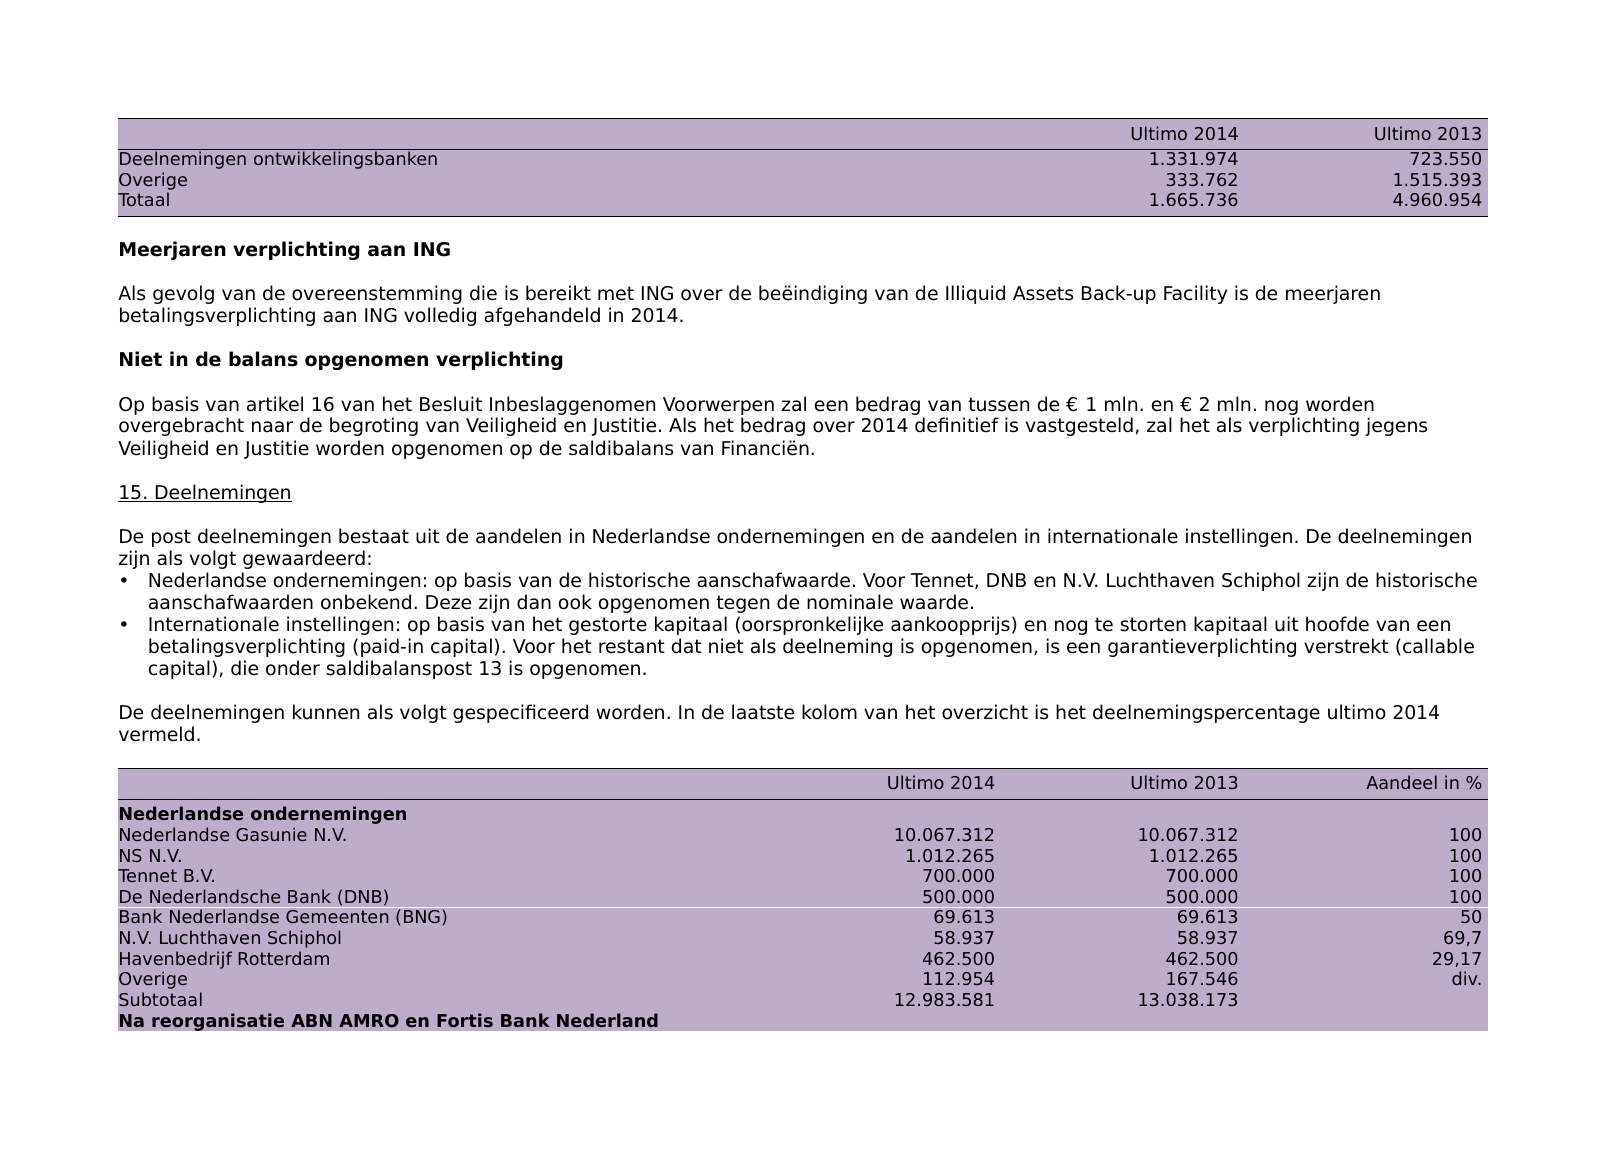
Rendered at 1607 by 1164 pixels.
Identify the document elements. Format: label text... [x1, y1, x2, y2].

table_cell 12.983.581 [758, 990, 1001, 1011]
table_header Ultimo 2014 [1001, 119, 1244, 149]
table_cell [758, 1011, 1001, 1031]
table_cell 462.500 [1001, 949, 1244, 969]
table_cell Totaal [118, 190, 1001, 216]
table_cell 58.937 [758, 928, 1001, 949]
table_cell Overige [118, 969, 757, 990]
table_header Ultimo 2014 [758, 769, 1001, 799]
table_cell Nederlandse ondernemingen [118, 800, 757, 825]
table_cell Subtotaal [118, 990, 757, 1011]
table_header [118, 119, 1001, 149]
table_cell 462.500 [758, 949, 1001, 969]
table_header Ultimo 2013 [1001, 769, 1244, 799]
text • Nederlandse ondernemingen: op basis van de historische aanschafwaarde. Voor Tennet, DNB en N.V. Luchthaven Schiphol zijn de historische aanschafwaarden onbekend. Deze zijn dan ook opgenomen tegen de nominale waarde. [118, 570, 1488, 614]
table_header [118, 769, 757, 799]
table_cell 4.960.954 [1245, 190, 1488, 216]
table_cell div. [1245, 969, 1488, 990]
table_cell 100 [1245, 887, 1488, 907]
table_cell 50 [1245, 908, 1488, 928]
table_cell 1.012.265 [758, 846, 1001, 866]
table_cell 112.954 [758, 969, 1001, 990]
table_cell 58.937 [1001, 928, 1244, 949]
table_cell [1245, 1011, 1488, 1031]
text Op basis van artikel 16 van het Besluit Inbeslaggenomen Voorwerpen zal een bedrag van tussen de € 1 mln. en € 2 mln. nog worden overgebracht naar de begroting van Veiligheid en Justitie. Als het bedrag over 2014 definitief is vastgesteld, zal het als verplichting jegens Veiligheid en Justitie worden opgenomen op de saldibalans van Financiën. [118, 393, 1488, 459]
table_cell 10.067.312 [758, 825, 1001, 846]
table_cell 500.000 [1001, 887, 1244, 907]
table_cell 1.012.265 [1001, 846, 1244, 866]
table_cell 69,7 [1245, 928, 1488, 949]
table_cell De Nederlandsche Bank (DNB) [118, 887, 757, 907]
table_cell Overige [118, 170, 1001, 190]
table_cell 69.613 [1001, 908, 1244, 928]
table_cell 723.550 [1245, 150, 1488, 170]
table_cell 69.613 [758, 908, 1001, 928]
table_cell 100 [1245, 866, 1488, 887]
table_cell 700.000 [1001, 866, 1244, 887]
subtitle Meerjaren verplichting aan ING [118, 239, 1488, 261]
table_cell N.V. Luchthaven Schiphol [118, 928, 757, 949]
table_cell NS N.V. [118, 846, 757, 866]
table_header Ultimo 2013 [1245, 119, 1488, 149]
table_cell 1.515.393 [1245, 170, 1488, 190]
text • Internationale instellingen: op basis van het gestorte kapitaal (oorspronkelijke aankoopprijs) en nog te storten kapitaal uit hoofde van een betalingsverplichting (paid-in capital). Voor het restant dat niet als deelneming is opgenomen, is een garantieverplichting verstrekt (callable capital), die onder saldibalanspost 13 is opgenomen. [118, 614, 1488, 679]
table_cell Deelnemingen ontwikkelingsbanken [118, 150, 1001, 170]
table_cell 10.067.312 [1001, 825, 1244, 846]
table_cell Tennet B.V. [118, 866, 757, 887]
table_cell 13.038.173 [1001, 990, 1244, 1011]
subtitle Niet in de balans opgenomen verplichting [118, 349, 1488, 371]
table_cell 100 [1245, 846, 1488, 866]
table_cell 500.000 [758, 887, 1001, 907]
table_cell [1001, 800, 1244, 825]
table_header Aandeel in % [1245, 769, 1488, 799]
table_cell Nederlandse Gasunie N.V. [118, 825, 757, 846]
text De deelnemingen kunnen als volgt gespecificeerd worden. In de laatste kolom van het overzicht is het deelnemingspercentage ultimo 2014 vermeld. [118, 702, 1488, 746]
text De post deelnemingen bestaat uit de aandelen in Nederlandse ondernemingen en de aandelen in internationale instellingen. De deelnemingen zijn als volgt gewaardeerd: [118, 526, 1488, 570]
table_cell Havenbedrijf Rotterdam [118, 949, 757, 969]
table_cell [758, 800, 1001, 825]
table_cell 29,17 [1245, 949, 1488, 969]
subtitle 15. Deelnemingen [118, 482, 1488, 503]
table_cell 333.762 [1001, 170, 1244, 190]
table_cell 1.331.974 [1001, 150, 1244, 170]
table_cell 100 [1245, 825, 1488, 846]
table_cell [1245, 800, 1488, 825]
table_cell Na reorganisatie ABN AMRO en Fortis Bank Nederland [118, 1011, 757, 1031]
table_cell 1.665.736 [1001, 190, 1244, 216]
text Als gevolg van de overeenstemming die is bereikt met ING over de beëindiging van de Illiquid Assets Back-up Facility is de meerjaren betalingsverplichting aan ING volledig afgehandeld in 2014. [118, 283, 1488, 327]
table_cell 167.546 [1001, 969, 1244, 990]
table_cell Bank Nederlandse Gemeenten (BNG) [118, 908, 757, 928]
table_cell [1245, 990, 1488, 1011]
table_cell [1001, 1011, 1244, 1031]
table_cell 700.000 [758, 866, 1001, 887]
